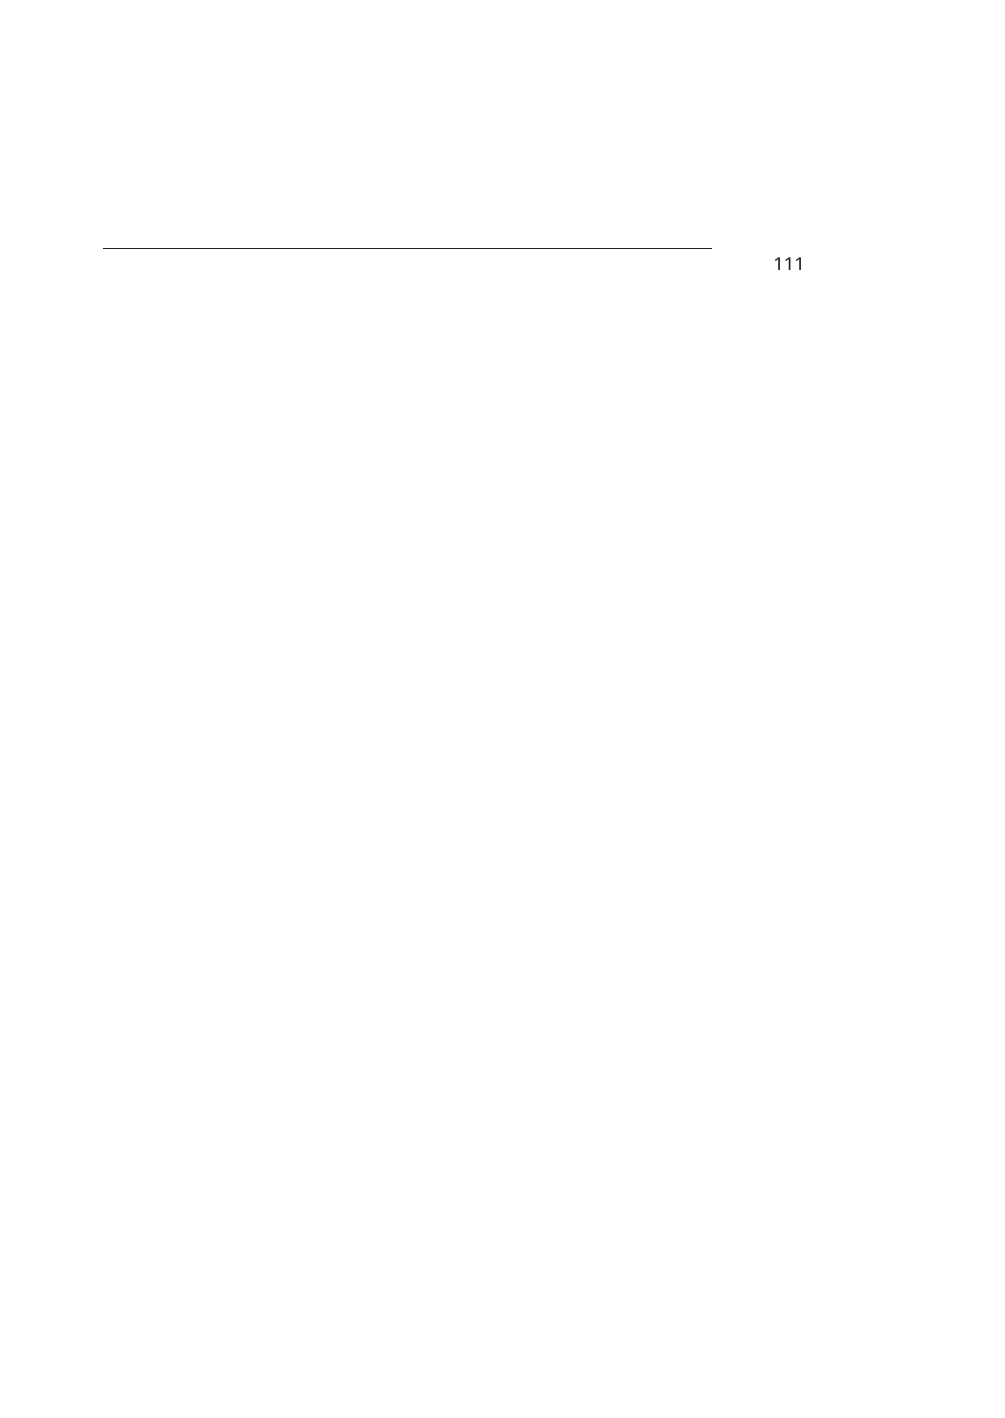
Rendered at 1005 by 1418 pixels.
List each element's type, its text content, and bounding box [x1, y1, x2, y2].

text 111 [362, 252, 806, 276]
